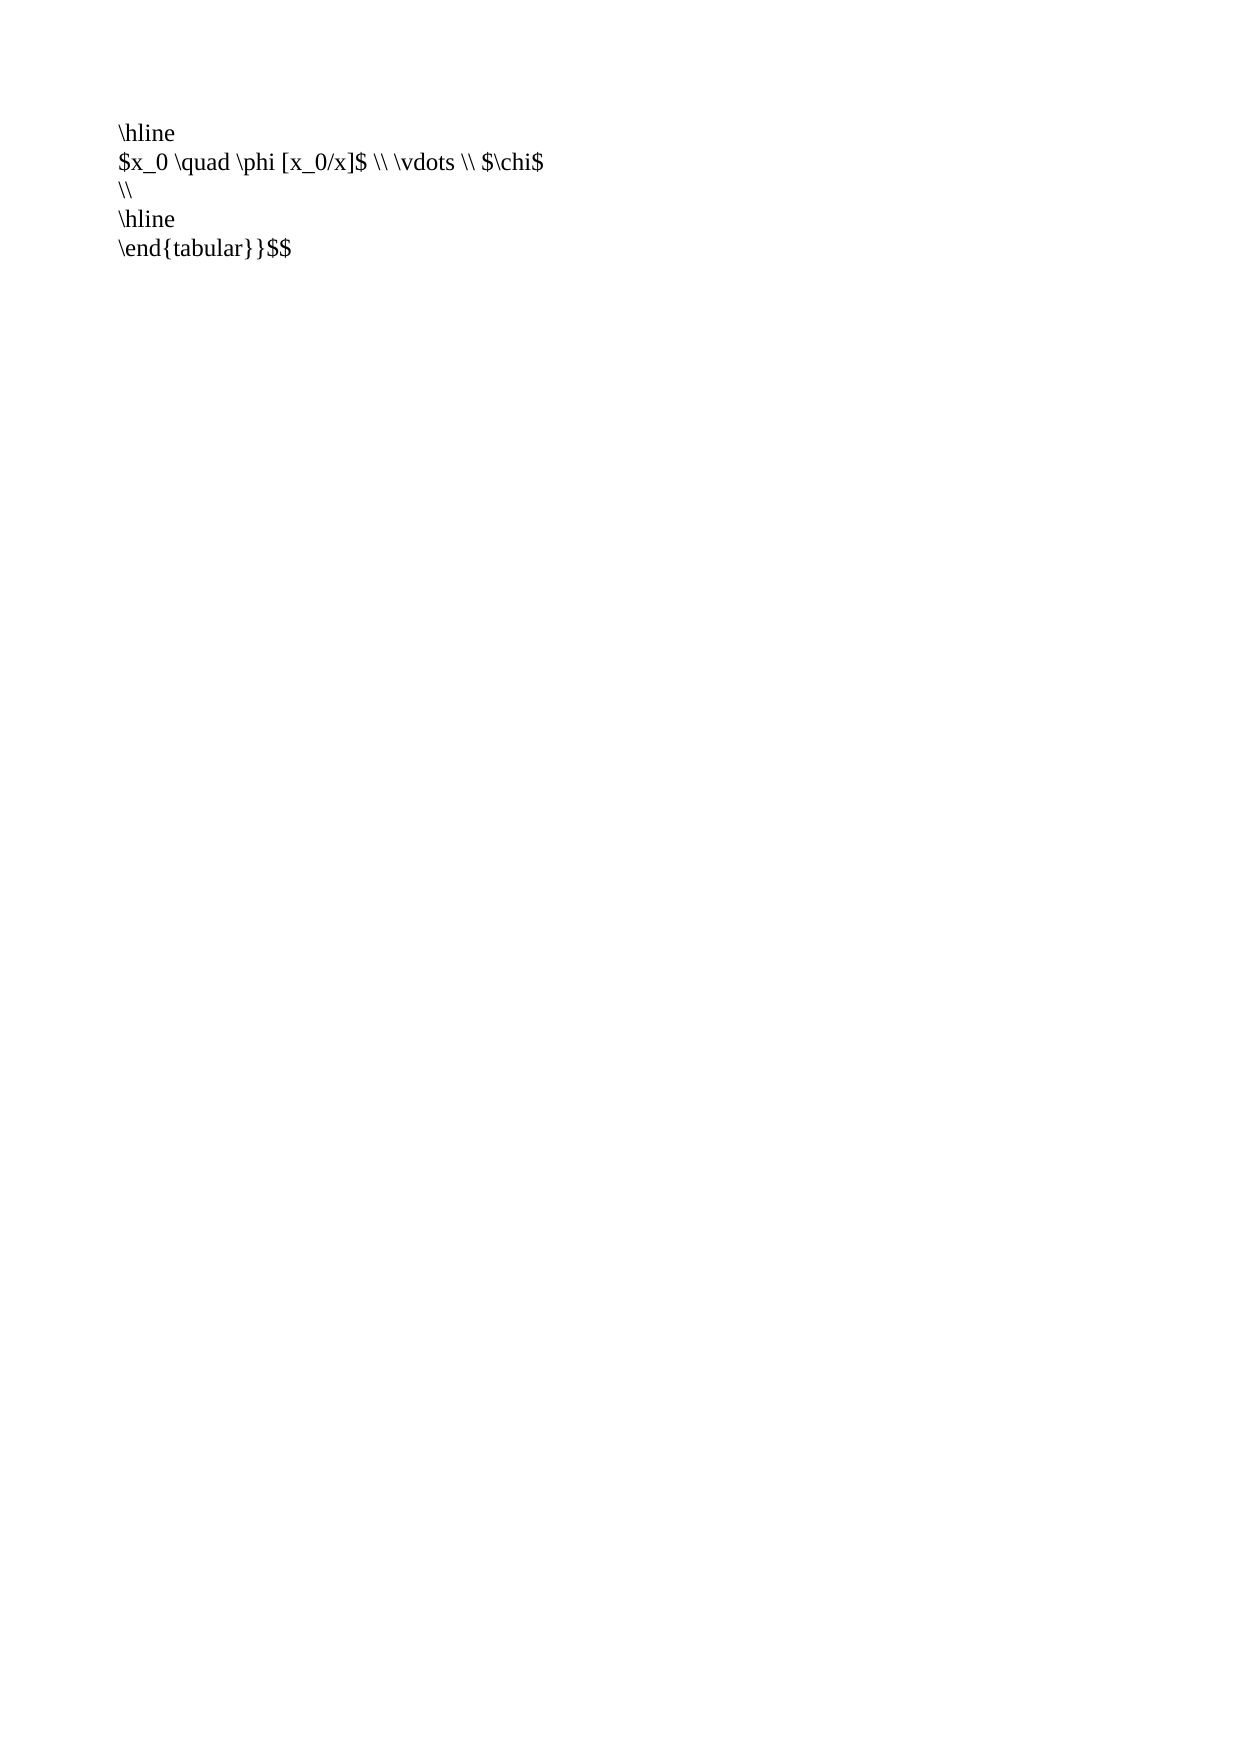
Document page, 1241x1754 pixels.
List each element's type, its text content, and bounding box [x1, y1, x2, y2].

text \\ [118, 176, 1122, 204]
text \hline [118, 118, 1122, 147]
text \end{tabular}}$$ [118, 233, 1122, 262]
text \hline [118, 204, 1122, 233]
text $x_0 \quad \phi [x_0/x]$ \\ \vdots \\ $\chi$ [118, 147, 1122, 176]
